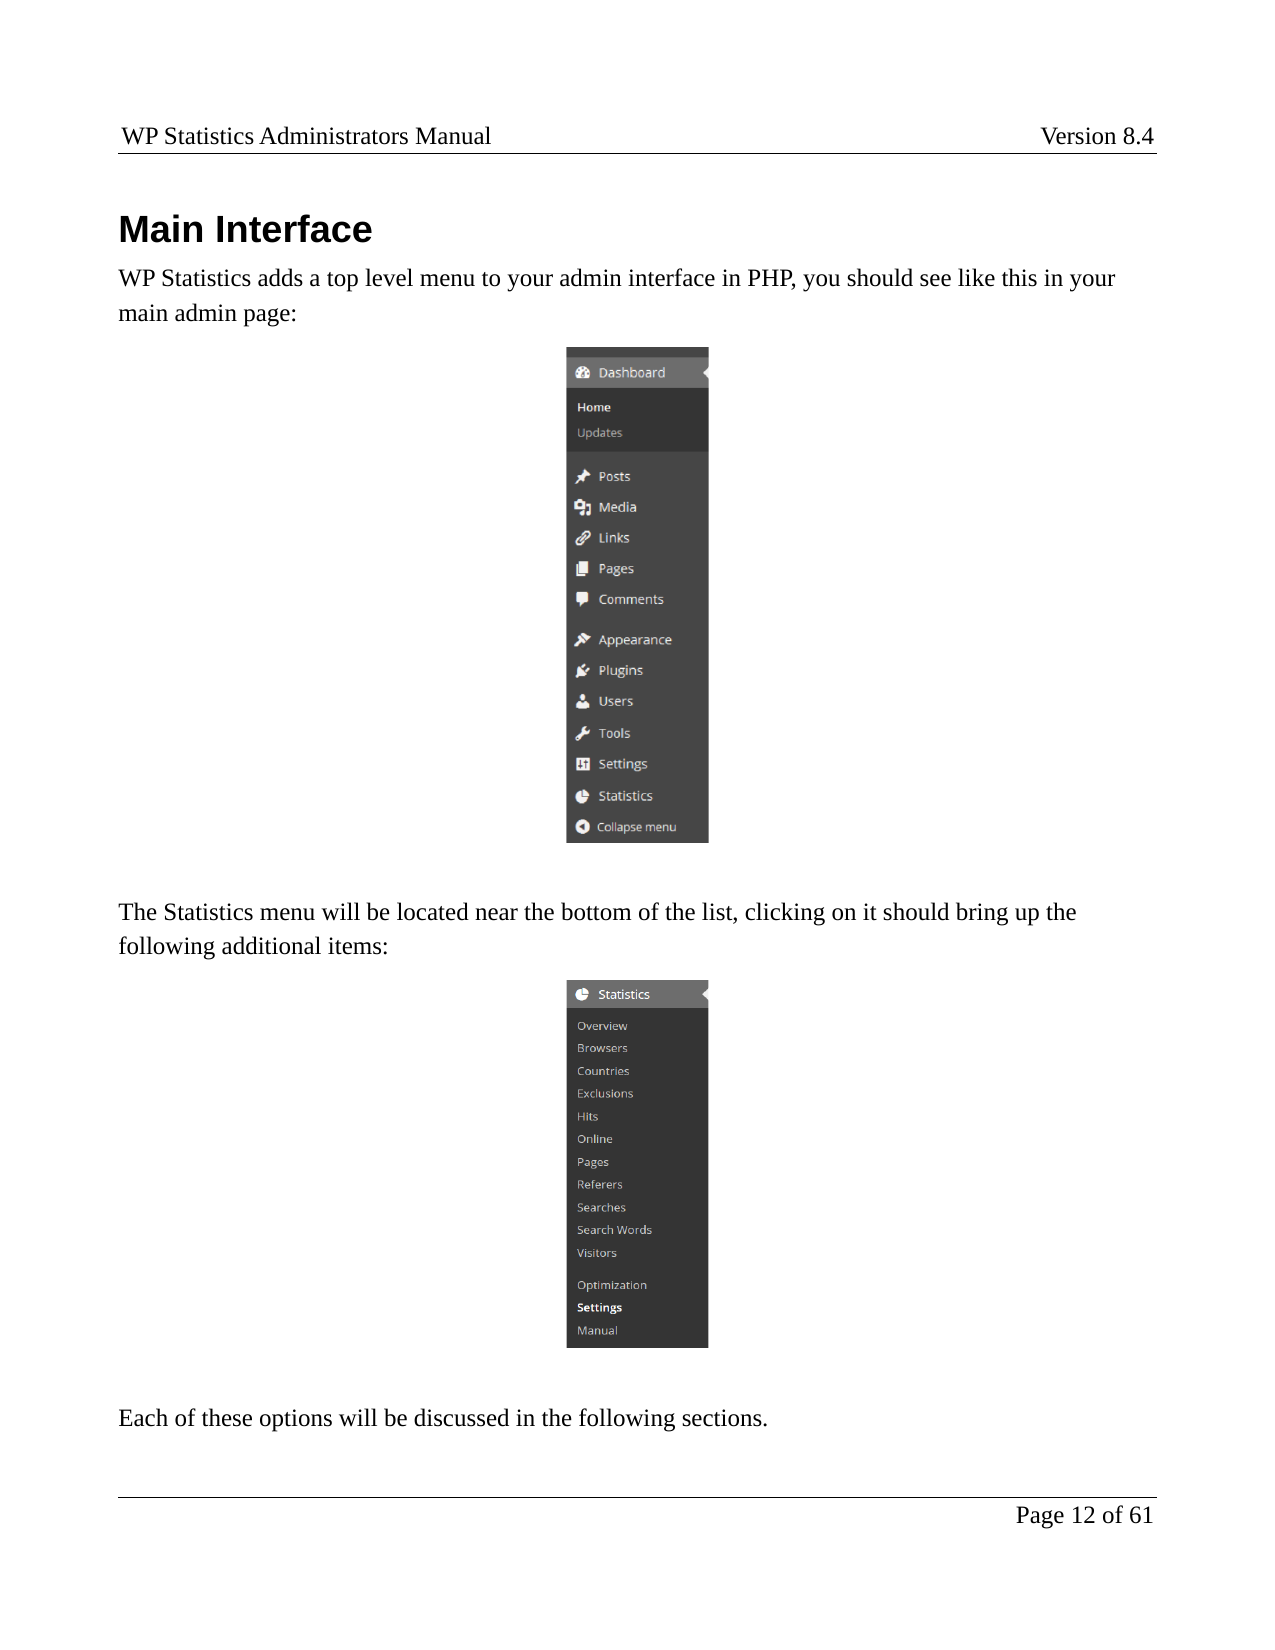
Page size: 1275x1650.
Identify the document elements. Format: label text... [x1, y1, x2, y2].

text The Statistics menu will be located near the bottom of the list, clicking on it should bring up the following additional items: [118, 897, 1157, 960]
picture [566, 347, 709, 843]
picture [566, 980, 709, 1348]
subtitle Main Interface [118, 207, 1157, 251]
text Each of these options will be discussed in the following sections. [118, 1403, 1157, 1431]
text WP Statistics adds a top level menu to your admin interface in PHP, you should see like this in your main admin page: [118, 263, 1157, 327]
